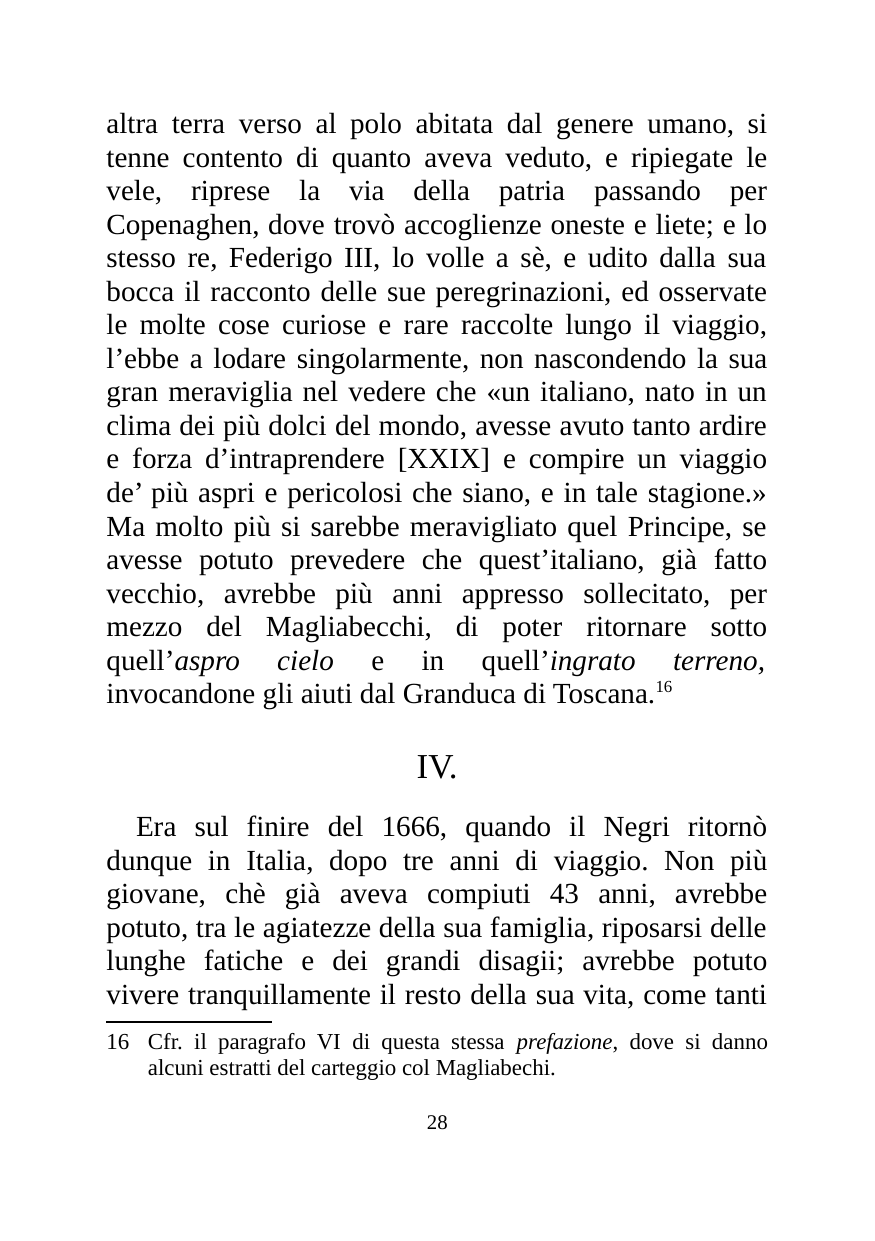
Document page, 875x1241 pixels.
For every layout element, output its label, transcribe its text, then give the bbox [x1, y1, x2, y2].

text Era sul finire del 1666, quando il Negri ritornò dunque in Italia, dopo tre anni di viaggio. Non più giovane, chè già aveva compiuti 43 anni, avrebbe potuto, tra le agiatezze della sua famiglia, riposarsi delle lunghe fatiche e dei grandi disagii; avrebbe potuto vivere tranquillamente il resto della sua vita, come tanti [106, 809, 768, 1011]
subtitle IV. [106, 745, 768, 786]
text altra terra verso al polo abitata dal genere umano, si tenne contento di quanto aveva veduto, e ripiegate le vele, riprese la via della patria passando per Copenaghen, dove trovò accoglienze oneste e liete; e lo stesso re, Federigo III, lo volle a sè, e udito dalla sua bocca il racconto delle sue peregrinazioni, ed osservate le molte cose curiose e rare raccolte lungo il viaggio, l’ebbe a lodare singolarmente, non nascondendo la sua gran meraviglia nel vedere che «un italiano, nato in un clima dei più dolci del mondo, avesse avuto tanto ardire e forza d’intraprendere [XXIX] e compire un viaggio de’ più aspri e pericolosi che siano, e in tale stagione.» Ma molto più si sarebbe meravigliato quel Principe, se avesse potuto prevedere che quest’italiano, già fatto vecchio, avrebbe più anni appresso sollecitato, per mezzo del Magliabecchi, di poter ritornare sotto quell’aspro cielo e in quell’ingrato terreno, invocandone gli aiuti dal Granduca di Toscana. [106, 106, 768, 710]
text Cfr. il paragrafo VI di questa stessa prefazione, dove si danno alcuni estratti del carteggio col Magliabechi. [106, 1028, 768, 1080]
